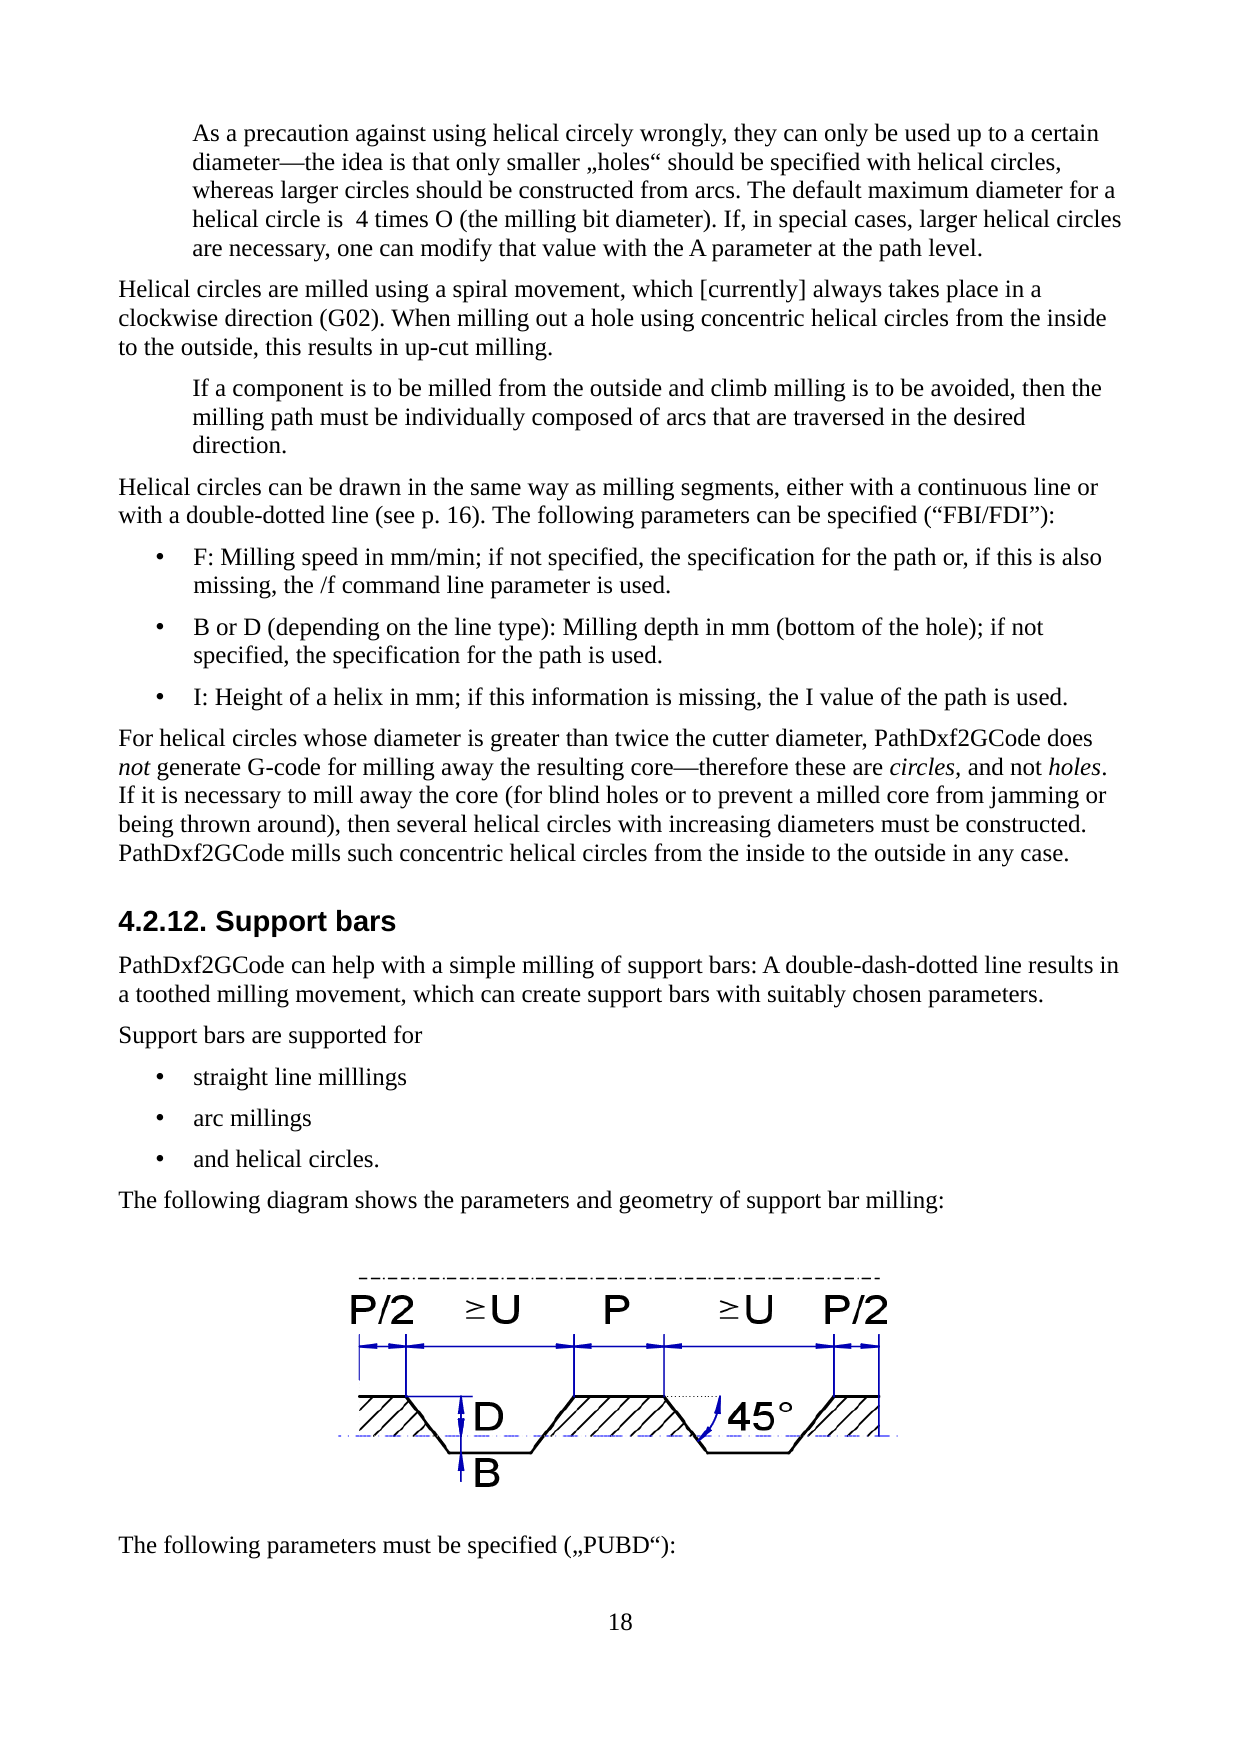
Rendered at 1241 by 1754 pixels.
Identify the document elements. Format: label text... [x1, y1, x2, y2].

text The following diagram shows the parameters and geometry of support bar milling: [118, 1185, 1122, 1214]
list F: Milling speed in mm/min; if not specified, the specification for the path or, if this is also missing, the /f command line parameter is used. [156, 542, 1122, 599]
text Helical circles can be drawn in the same way as milling segments, either with a continuous line or with a double-dotted line (see p. 16). The following parameters can be specified (“FBI/FDI”): [118, 472, 1122, 529]
list arc millings [156, 1103, 1122, 1132]
list and helical circles. [156, 1144, 1122, 1173]
text Helical circles are milled using a spiral movement, which [currently] always takes place in a clockwise direction (G02). When milling out a hole using concentric helical circles from the inside to the outside, this results in up-cut milling. [118, 274, 1122, 361]
text As a precaution against using helical circely wrongly, they can only be used up to a certain diameter—the idea is that only smaller „holes“ should be specified with helical circles, whereas larger circles should be constructed from arcs. The default maximum diameter for a helical circle is 4 times O (the milling bit diameter). If, in special cases, larger helical circles are necessary, one can modify that value with the A parameter at the path level. [192, 118, 1122, 262]
text PathDxf2GCode can help with a simple milling of support bars: A double-dash-dotted line results in a toothed milling movement, which can create support bars with suitably chosen parameters. [118, 950, 1122, 1008]
text For helical circles whose diameter is greater than twice the cutter diameter, PathDxf2GCode does not generate G-code for milling away the resulting core—therefore these are circles, and not holes. If it is necessary to mill away the core (for blind holes or to prevent a milled core from jamming or being thrown around), then several helical circles with increasing diameters must be constructed. PathDxf2GCode mills such concentric helical circles from the inside to the outside in any case. [118, 723, 1122, 867]
list I: Height of a helix in mm; if this information is missing, the I value of the path is used. [156, 682, 1122, 711]
text Support bars are supported for [118, 1020, 1122, 1049]
text If a component is to be milled from the outside and climb milling is to be avoided, then the milling path must be individually composed of arcs that are traversed in the desired direction. [192, 373, 1122, 459]
subtitle 4.2.12. Support bars [118, 904, 1122, 938]
text The following parameters must be specified („PUBD“): [118, 1531, 1122, 1559]
list straight line milllings [156, 1062, 1122, 1090]
list B or D (depending on the line type): Milling depth in mm (bottom of the hole); if not specified, the specification for the path is used. [156, 612, 1122, 669]
